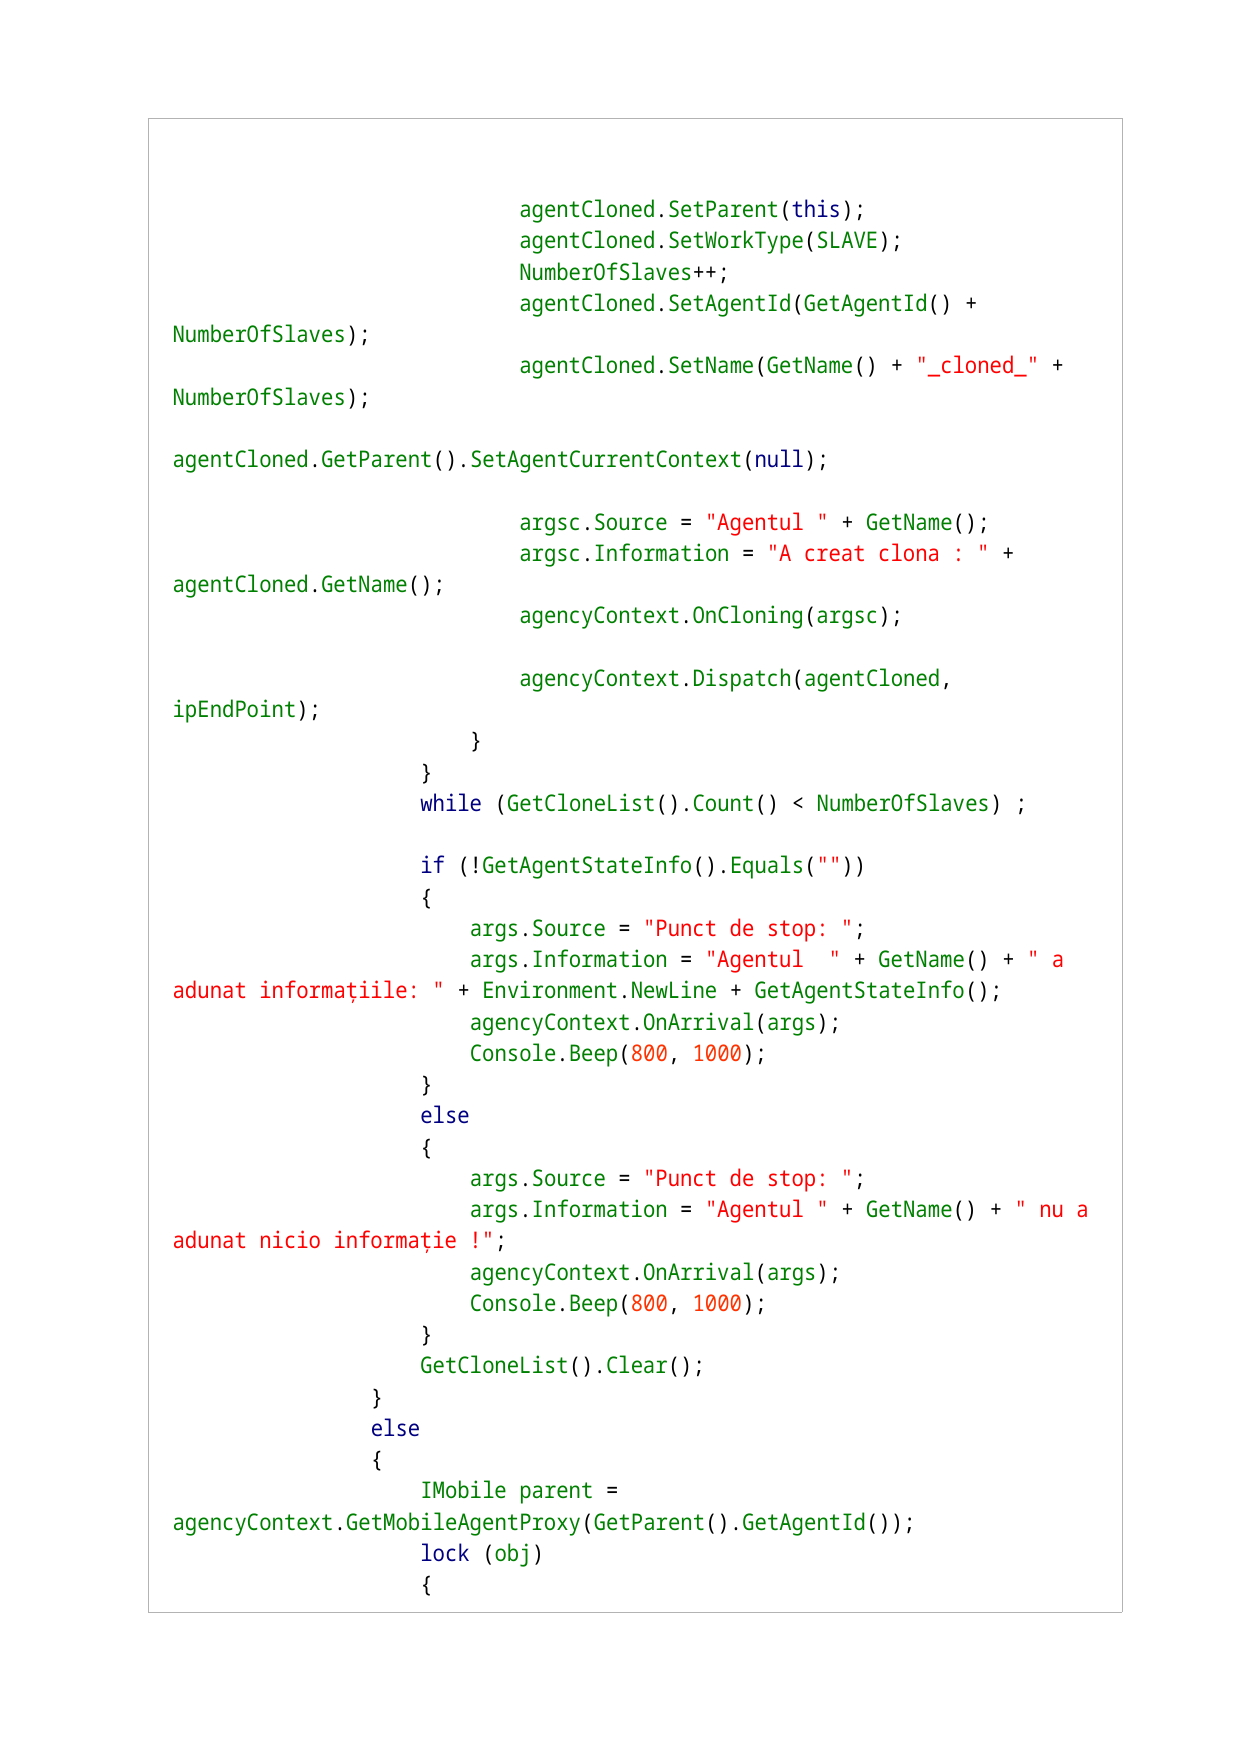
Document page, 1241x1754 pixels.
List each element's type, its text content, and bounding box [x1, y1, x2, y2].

text IMobile parent = agencyContext.GetMobileAgentProxy(GetParent().GetAgentId()); [149, 1462, 1122, 1524]
text agencyContext.OnArrival(args); [149, 993, 1122, 1024]
text args.Information = "Agentul " + GetName() + " nu a adunat nicio informație !"; [149, 1181, 1122, 1243]
text agentCloned.SetAgentId(GetAgentId() + NumberOfSlaves); [149, 274, 1122, 337]
text } [149, 1368, 1122, 1399]
text GetCloneList().Clear(); [149, 1337, 1122, 1368]
text } [149, 712, 1122, 743]
text else [149, 1087, 1122, 1118]
text args.Source = "Punct de stop: "; [149, 899, 1122, 931]
text args.Information = "Agentul " + GetName() + " a adunat informațiile: " + Environment.NewLine + GetAgentStateInfo(); [149, 931, 1122, 993]
text while (GetCloneList().Count() < NumberOfSlaves) ; [149, 774, 1122, 818]
text NumberOfSlaves++; [149, 243, 1122, 274]
text } [149, 743, 1122, 774]
text { [149, 868, 1122, 899]
text agencyContext.OnCloning(argsc); [149, 587, 1122, 631]
text Console.Beep(800, 1000); [149, 1274, 1122, 1306]
text agencyContext.Dispatch(agentCloned, ipEndPoint); [149, 649, 1122, 712]
text argsc.Source = "Agentul " + GetName(); [149, 493, 1122, 524]
text } [149, 1306, 1122, 1337]
text } [149, 1056, 1122, 1087]
text { [149, 1431, 1122, 1462]
text { [149, 1118, 1122, 1149]
text agentCloned.SetName(GetName() + "_cloned_" + NumberOfSlaves); [149, 337, 1122, 399]
text if (!GetAgentStateInfo().Equals("")) [149, 837, 1122, 868]
text { [149, 1556, 1122, 1612]
text agentCloned.SetParent(this); [149, 181, 1122, 212]
text else [149, 1399, 1122, 1431]
text lock (obj) [149, 1524, 1122, 1556]
text agencyContext.OnArrival(args); [149, 1243, 1122, 1274]
text argsc.Information = "A creat clona : " + agentCloned.GetName(); [149, 524, 1122, 587]
text Console.Beep(800, 1000); [149, 1024, 1122, 1056]
text agentCloned.SetWorkType(SLAVE); [149, 212, 1122, 243]
text agentCloned.GetParent().SetAgentCurrentContext(null); [149, 399, 1122, 474]
text args.Source = "Punct de stop: "; [149, 1149, 1122, 1181]
